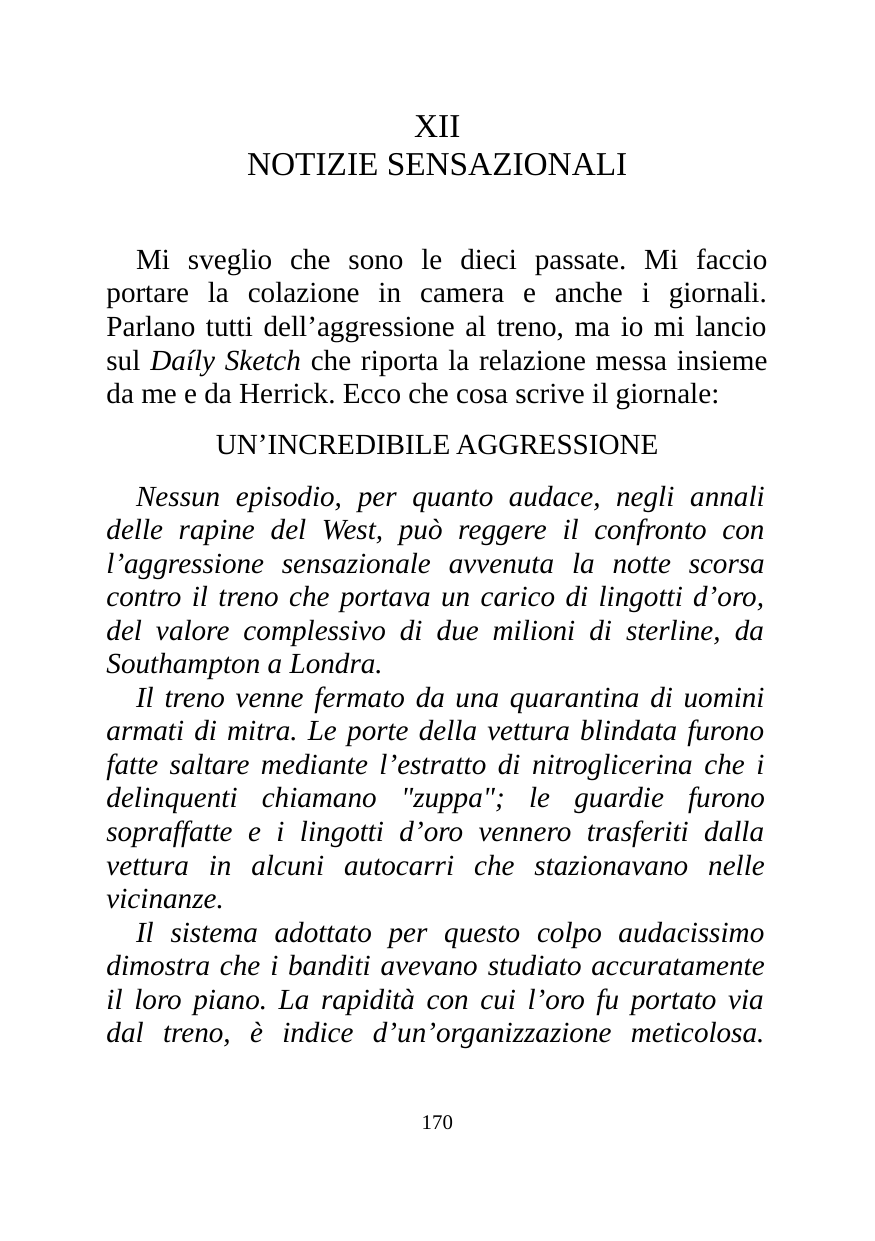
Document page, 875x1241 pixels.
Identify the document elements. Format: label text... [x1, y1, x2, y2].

text Il treno venne fermato da una quarantina di uomini armati di mitra. Le porte della vettura blindata furono fatte saltare mediante l’estratto di nitroglicerina che i delinquenti chiamano "zuppa"; le guardie furono sopraffatte e i lingotti d’oro vennero trasferiti dalla vettura in alcuni autocarri che stazionavano nelle vicinanze. [106, 680, 768, 915]
text Nessun episodio, per quanto audace, negli annali delle rapine del West, può reggere il confronto con l’aggressione sensazionale avvenuta la notte scorsa contro il treno che portava un carico di lingotti d’oro, del valore complessivo di due milioni di sterline, da Southampton a Londra. [106, 479, 768, 680]
text Mi sveglio che sono le dieci passate. Mi faccio portare la colazione in camera e anche i giornali. Parlano tutti dell’aggressione al treno, ma io mi lancio sul Daíly Sketch che riporta la relazione messa insieme da me e da Herrick. Ecco che cosa scrive il giornale: [106, 242, 768, 410]
text UN’INCREDIBILE AGGRESSIONE [106, 427, 768, 461]
subtitle XII NOTIZIE SENSAZIONALI [106, 106, 768, 183]
text Il sistema adottato per questo colpo audacissimo dimostra che i banditi avevano studiato accuratamente il loro piano. La rapidità con cui l’oro fu portato via dal treno, è indice d’un’organizzazione meticolosa. [106, 915, 768, 1049]
